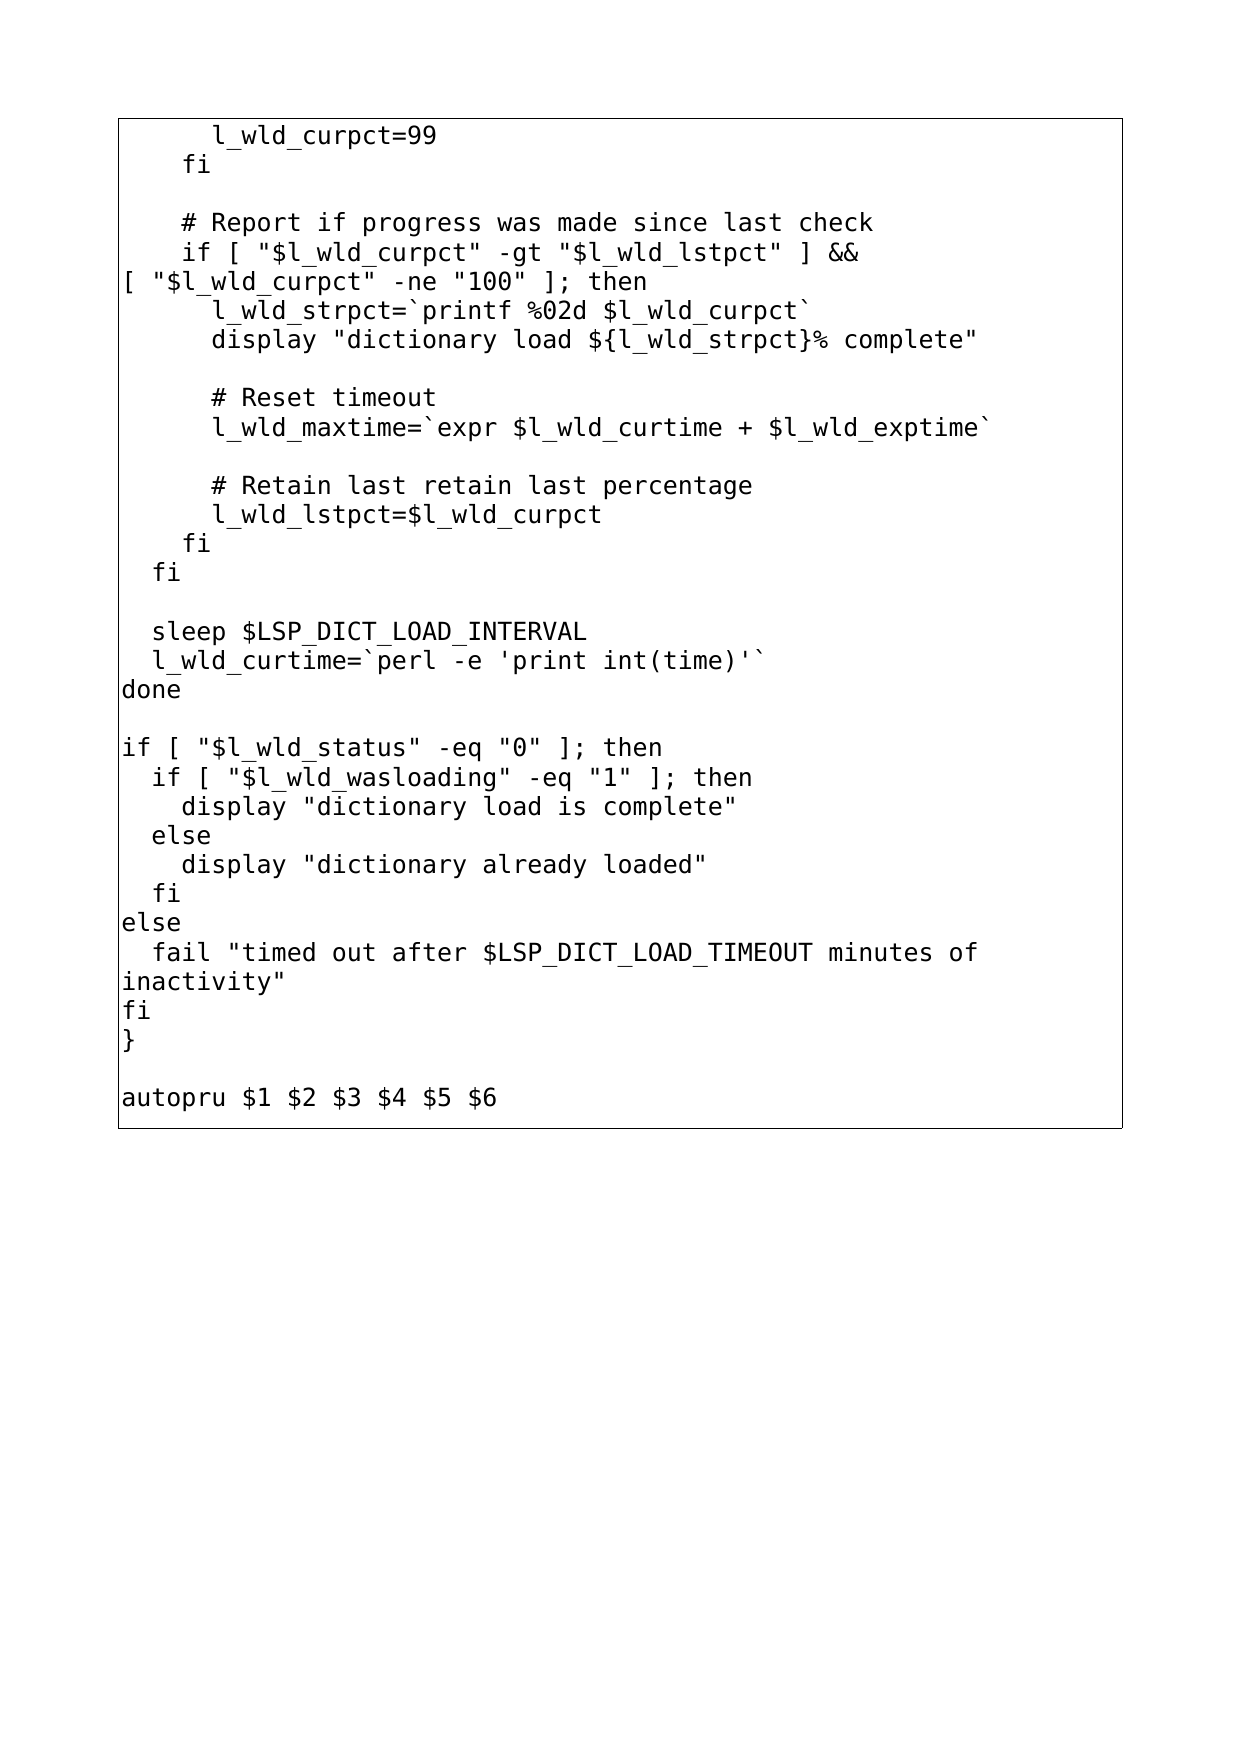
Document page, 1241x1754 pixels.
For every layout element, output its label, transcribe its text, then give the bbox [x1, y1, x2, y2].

table_header l_wld_curpct=99 fi # Report if progress was made since last check if [ "$l_wld_curpct" -gt "$l_wld_lstpct" ] && [ "$l_wld_curpct" -ne "100" ]; then l_wld_strpct=`printf %02d $l_wld_curpct` display "dictionary load ${l_wld_strpct}% complete" # Reset timeout l_wld_maxtime=`expr $l_wld_curtime + $l_wld_exptime` # Retain last retain last percentage l_wld_lstpct=$l_wld_curpct fi fi sleep $LSP_DICT_LOAD_INTERVAL l_wld_curtime=`perl -e 'print int(time)'` done if [ "$l_wld_status" -eq "0" ]; then if [ "$l_wld_wasloading" -eq "1" ]; then display "dictionary load is complete" else display "dictionary already loaded" fi else fail "timed out after $LSP_DICT_LOAD_TIMEOUT minutes of inactivity" fi } autopru $1 $2 $3 $4 $5 $6 [119, 119, 1122, 1127]
